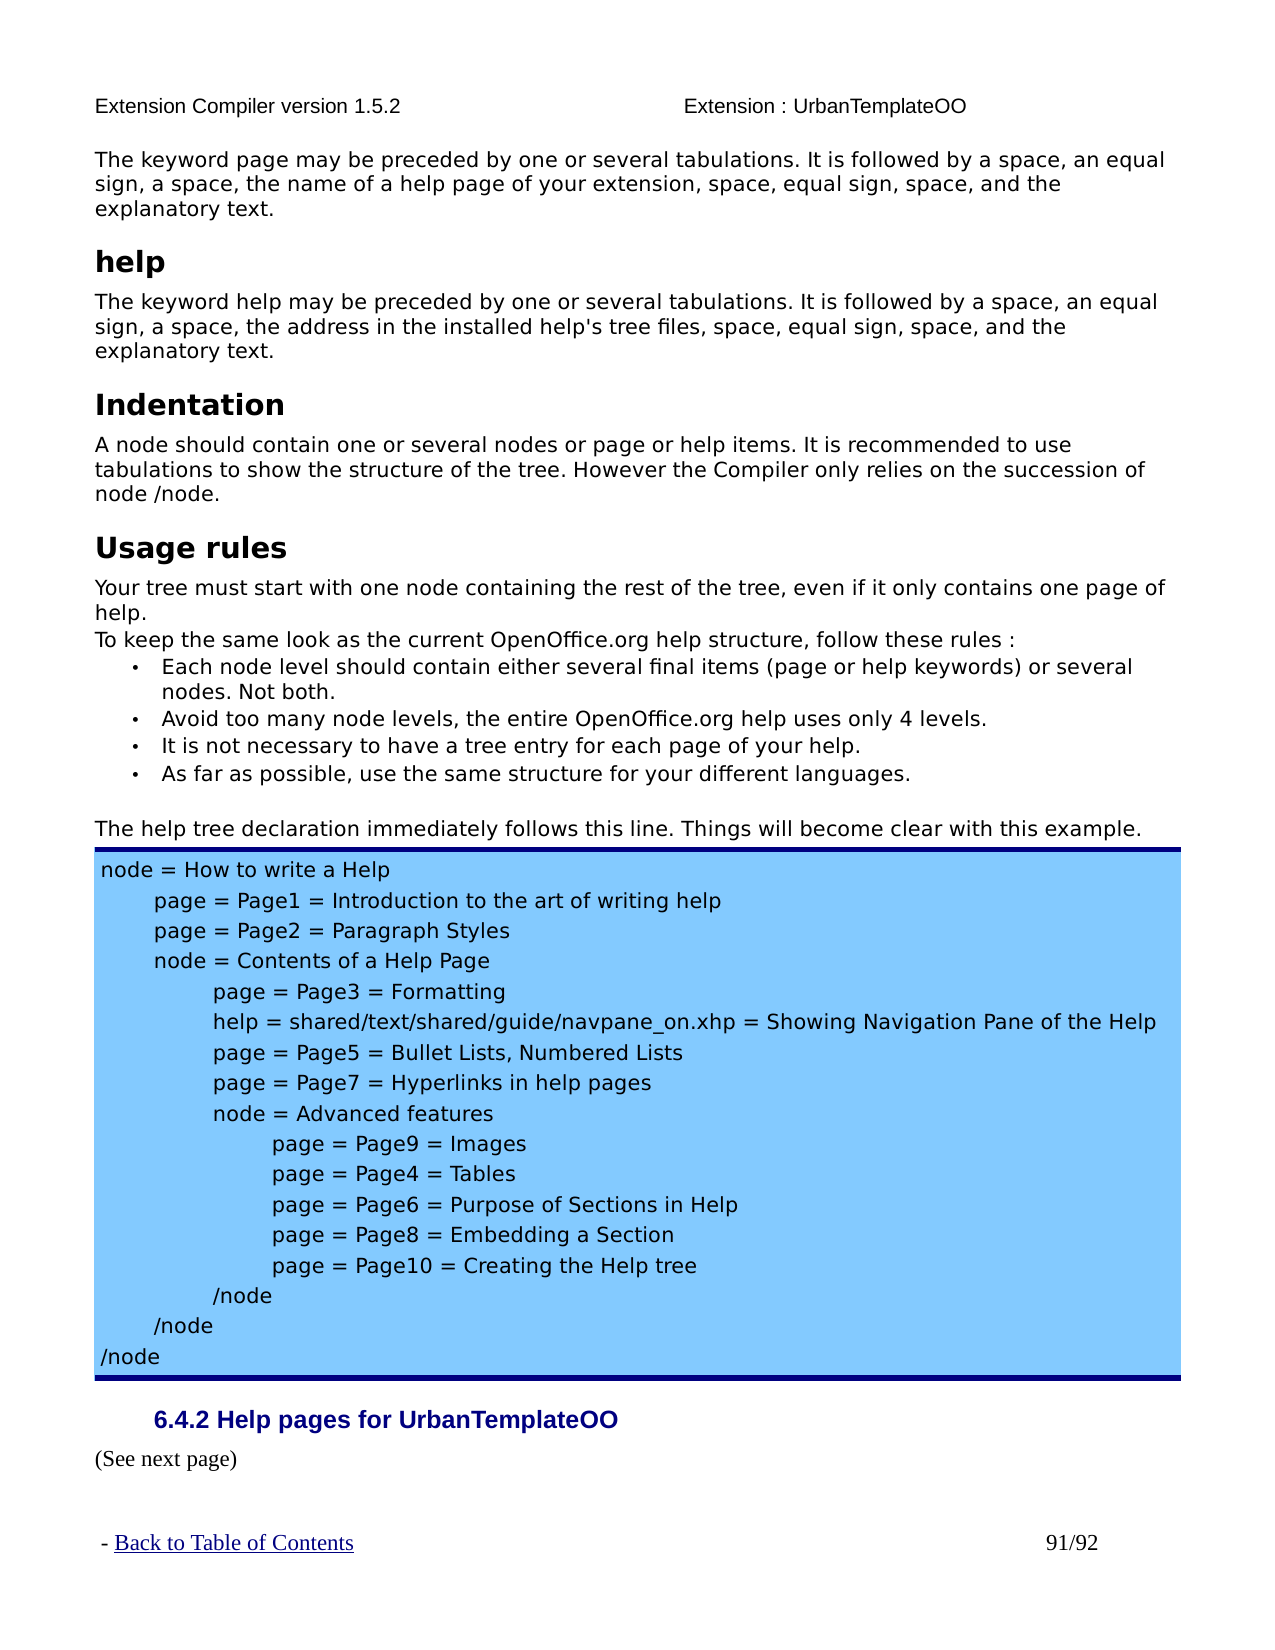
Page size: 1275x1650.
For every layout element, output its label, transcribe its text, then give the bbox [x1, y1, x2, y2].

text page = Page7 = Hyperlinks in help pages [94, 1060, 1181, 1090]
text node = Contents of a Help Page [94, 938, 1181, 969]
text Indentation [94, 388, 1181, 422]
text page = Page3 = Formatting [94, 969, 1181, 999]
text page = Page5 = Bullet Lists, Numbered Lists [94, 1029, 1181, 1060]
text node = Advanced features [94, 1090, 1181, 1121]
list Each node level should contain either several final items (page or help keywords) or several nodes. Not both. [132, 655, 1181, 704]
text Usage rules [94, 531, 1181, 565]
text The help tree declaration immediately follows this line. Things will become clear with this example. [94, 817, 1181, 841]
text The keyword help may be preceded by one or several tabulations. It is followed by a space, an equal sign, a space, the address in the installed help's tree files, space, equal sign, space, and the explanatory text. [94, 290, 1181, 364]
text To keep the same look as the current OpenOffice.org help structure, follow these rules : [94, 628, 1181, 652]
text /node [94, 1273, 1181, 1303]
text page = Page10 = Creating the Help tree [94, 1242, 1181, 1273]
text page = Page8 = Embedding a Section [94, 1212, 1181, 1242]
text A node should contain one or several nodes or page or help items. It is recommended to use tabulations to show the structure of the tree. However the Compiler only relies on the succession of node /node. [94, 433, 1181, 507]
text page = Page6 = Purpose of Sections in Help [94, 1182, 1181, 1212]
text /node [94, 1334, 1181, 1381]
text /node [94, 1303, 1181, 1334]
text (See next page) [94, 1446, 1181, 1472]
text Your tree must start with one node containing the rest of the tree, even if it only contains one page of help. [94, 576, 1181, 625]
text page = Page4 = Tables [94, 1151, 1181, 1182]
text The keyword page may be preceded by one or several tabulations. It is followed by a space, an equal sign, a space, the name of a help page of your extension, space, equal sign, space, and the explanatory text. [94, 147, 1181, 221]
list As far as possible, use the same structure for your different languages. [132, 762, 1181, 786]
text page = Page2 = Paragraph Styles [94, 908, 1181, 938]
subtitle Help pages for UrbanTemplateOO [153, 1406, 1181, 1433]
text page = Page1 = Introduction to the art of writing help [94, 877, 1181, 908]
text page = Page9 = Images [94, 1121, 1181, 1151]
text node = How to write a Help [94, 848, 1181, 877]
list Avoid too many node levels, the entire OpenOffice.org help uses only 4 levels. [132, 707, 1181, 732]
text help = shared/text/shared/guide/navpane_on.xhp = Showing Navigation Pane of the Help [94, 999, 1181, 1029]
list It is not necessary to have a tree entry for each page of your help. [132, 734, 1181, 759]
text help [94, 246, 1181, 280]
